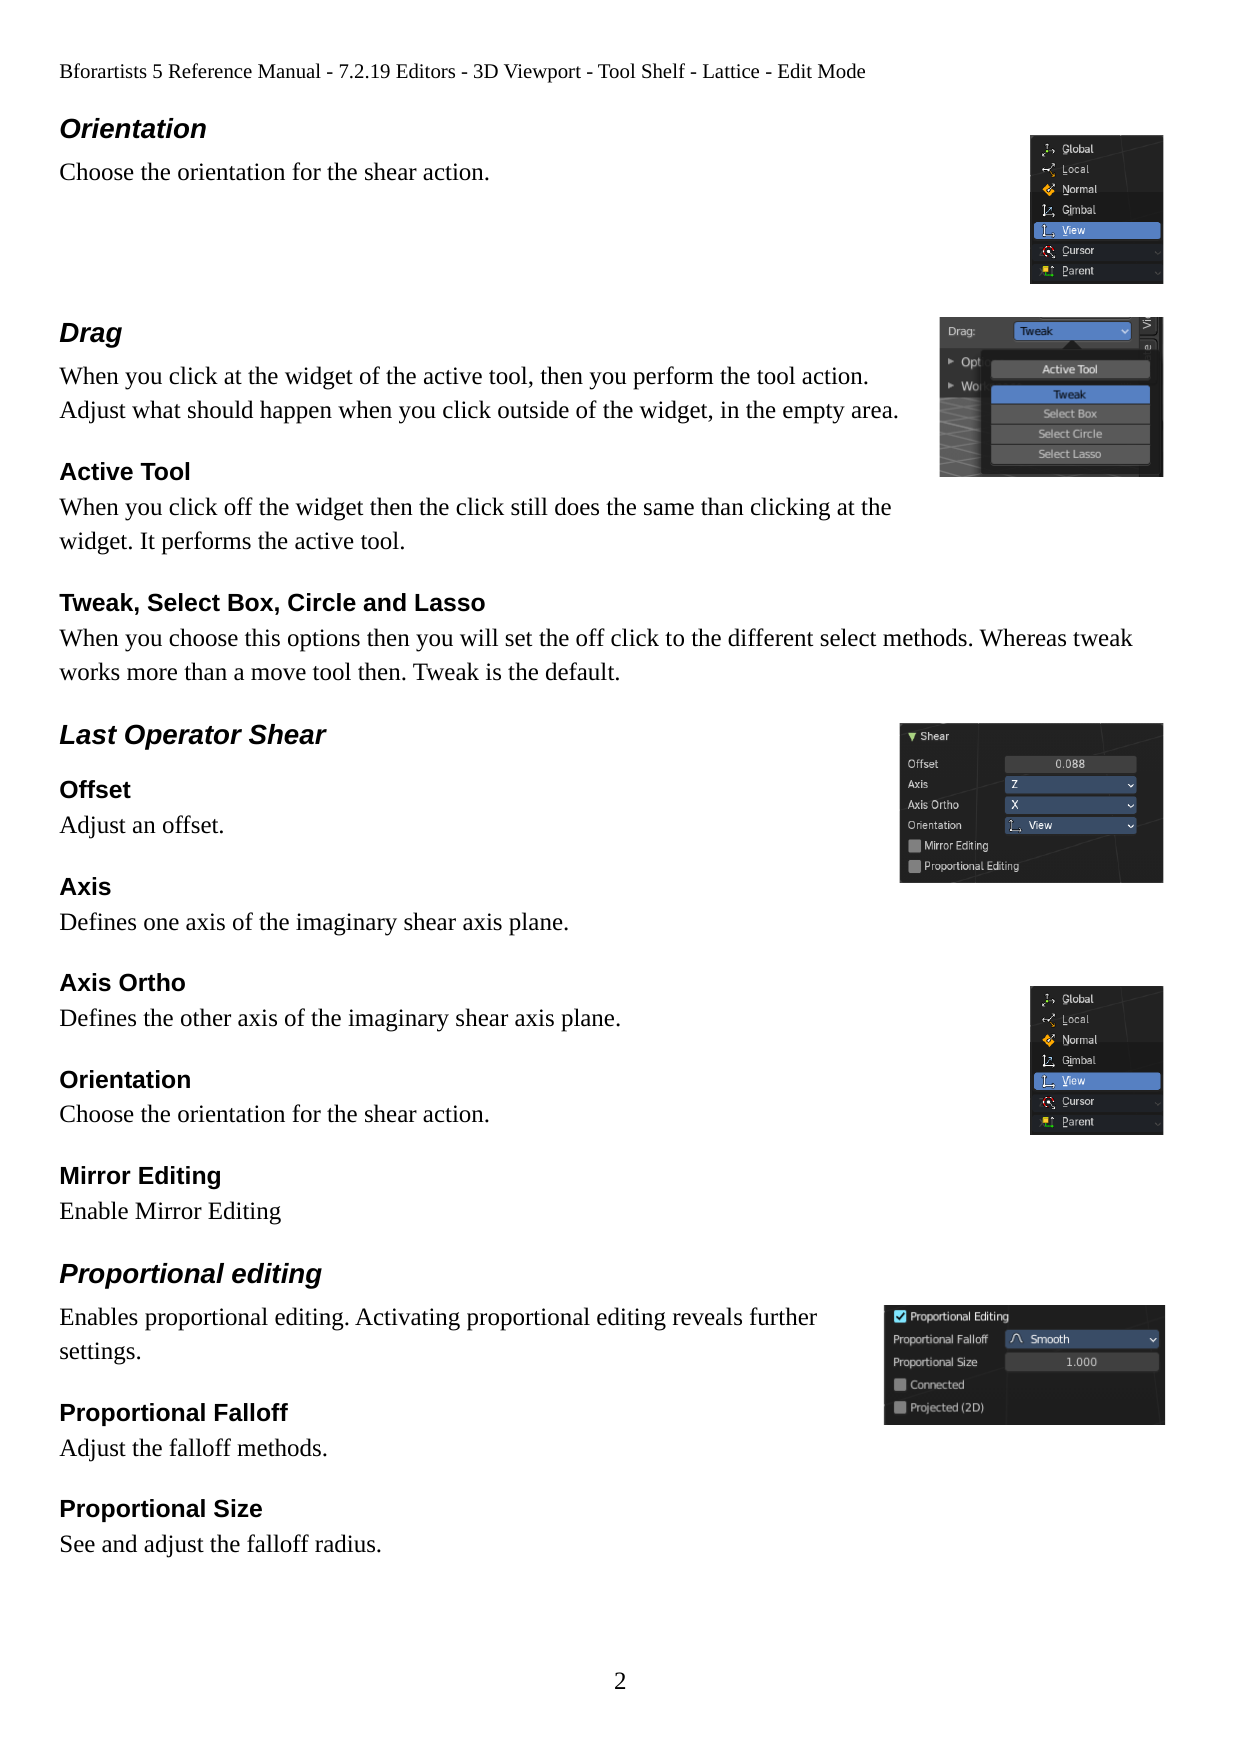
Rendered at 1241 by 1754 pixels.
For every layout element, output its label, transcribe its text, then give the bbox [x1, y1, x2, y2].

picture [939, 317, 1164, 477]
text Enables proportional editing. Activating proportional editing reveals further settings. [59, 1302, 1181, 1365]
picture [1030, 986, 1164, 1135]
picture [1030, 135, 1164, 284]
subtitle Active Tool [59, 457, 1181, 486]
subtitle Orientation [59, 1065, 1030, 1093]
text When you click at the widget of the active tool, then you perform the tool action. Adjust what should happen when you click outside of the widget, in the empty area. [59, 361, 939, 424]
subtitle [1164, 776, 1181, 804]
text Defines the other axis of the imaginary shear axis plane. [59, 1003, 1030, 1032]
subtitle Axis [59, 872, 1181, 901]
subtitle Proportional Falloff [59, 1398, 1181, 1426]
text Adjust an offset. [59, 810, 899, 839]
text Defines one axis of the imaginary shear axis plane. [59, 907, 1181, 936]
subtitle Mirror Editing [59, 1161, 1181, 1189]
text Choose the orientation for the shear action. [59, 1099, 1030, 1128]
subtitle Axis Ortho [59, 968, 1181, 997]
subtitle [1164, 1065, 1181, 1093]
subtitle Last Operator Shear [59, 719, 1181, 751]
text [1164, 810, 1181, 839]
subtitle Offset [59, 776, 899, 804]
text When you click off the widget then the click still does the same than clicking at the widget. It performs the active tool. [59, 492, 1181, 555]
subtitle Orientation [59, 113, 1181, 144]
text See and adjust the falloff radius. [59, 1529, 1181, 1558]
picture [899, 723, 1164, 883]
subtitle Tweak, Select Box, Circle and Lasso [59, 588, 1181, 616]
subtitle Proportional editing [59, 1257, 1181, 1289]
subtitle Proportional Size [59, 1494, 1181, 1523]
subtitle [1164, 317, 1181, 348]
text Choose the orientation for the shear action. [59, 157, 1030, 186]
text Adjust the falloff methods. [59, 1433, 1181, 1461]
picture [883, 1305, 1166, 1425]
text Enable Mirror Editing [59, 1196, 1181, 1224]
subtitle Drag [59, 317, 939, 348]
text When you choose this options then you will set the off click to the different select methods. Whereas tweak works more than a move tool then. Tweak is the default. [59, 623, 1181, 686]
